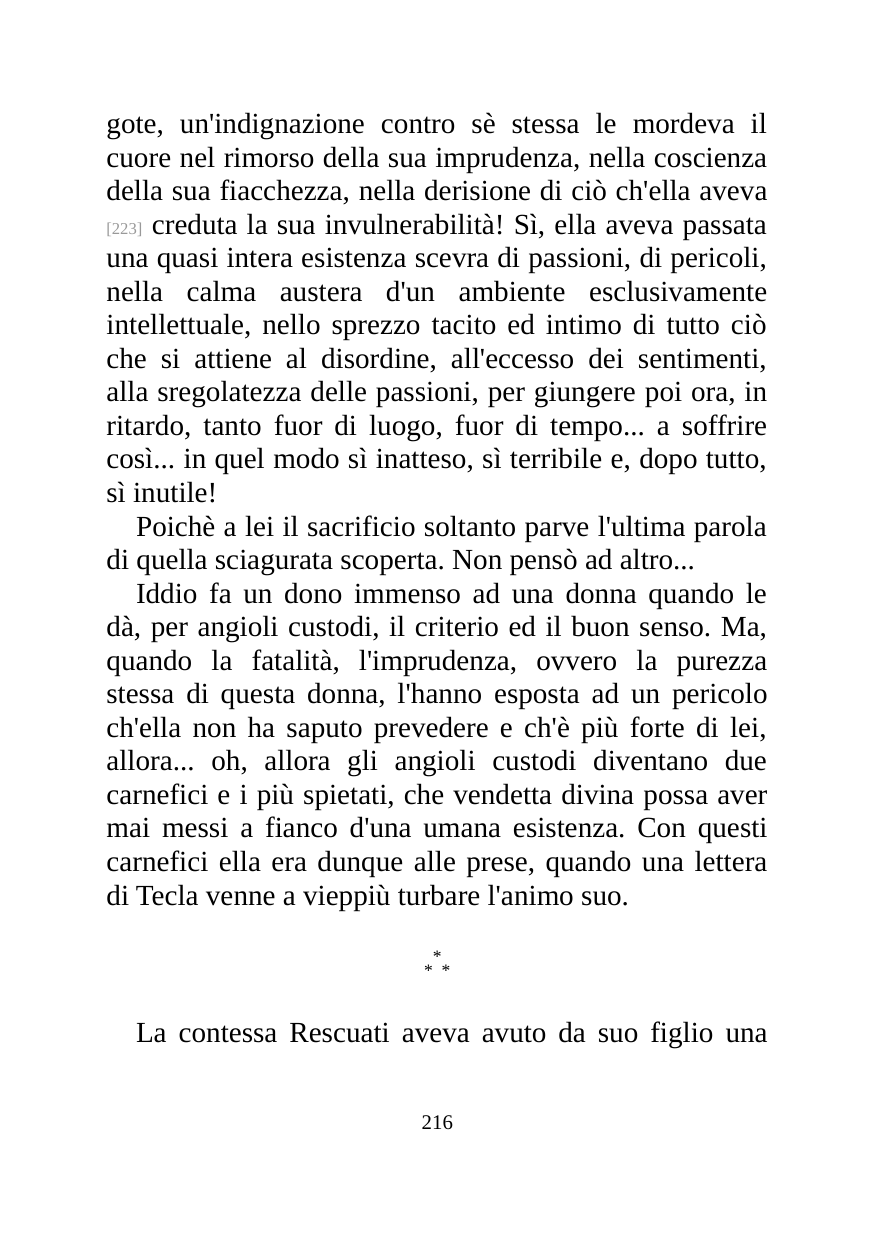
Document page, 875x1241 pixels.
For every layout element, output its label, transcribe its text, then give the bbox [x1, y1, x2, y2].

text La contessa Rescuati aveva avuto da suo figlio una [106, 1015, 768, 1049]
text *** [106, 946, 768, 981]
text Poichè a lei il sacrificio soltanto parve l'ultima parola di quella sciagurata scoperta. Non pensò ad altro... [106, 509, 768, 576]
text Iddio fa un dono immenso ad una donna quando le dà, per angioli custodi, il criterio ed il buon senso. Ma, quando la fatalità, l'imprudenza, ovvero la purezza stessa di questa donna, l'hanno esposta ad un pericolo ch'ella non ha saputo prevedere e ch'è più forte di lei, allora... oh, allora gli angioli custodi diventano due carnefici e i più spietati, che vendetta divina possa aver mai messi a fianco d'una umana esistenza. Con questi carnefici ella era dunque alle prese, quando una lettera di Tecla venne a vieppiù turbare l'animo suo. [106, 576, 768, 911]
text gote, un'indignazione contro sè stessa le mordeva il cuore nel rimorso della sua imprudenza, nella coscienza della sua fiacchezza, nella derisione di ciò ch'ella aveva [223] creduta la sua invulnerabilità! Sì, ella aveva passata una quasi intera esistenza scevra di passioni, di pericoli, nella calma austera d'un ambiente esclusivamente intellettuale, nello sprezzo tacito ed intimo di tutto ciò che si attiene al disordine, all'eccesso dei sentimenti, alla sregolatezza delle passioni, per giungere poi ora, in ritardo, tanto fuor di luogo, fuor di tempo... a soffrire così... in quel modo sì inatteso, sì terribile e, dopo tutto, sì inutile! [106, 106, 768, 509]
